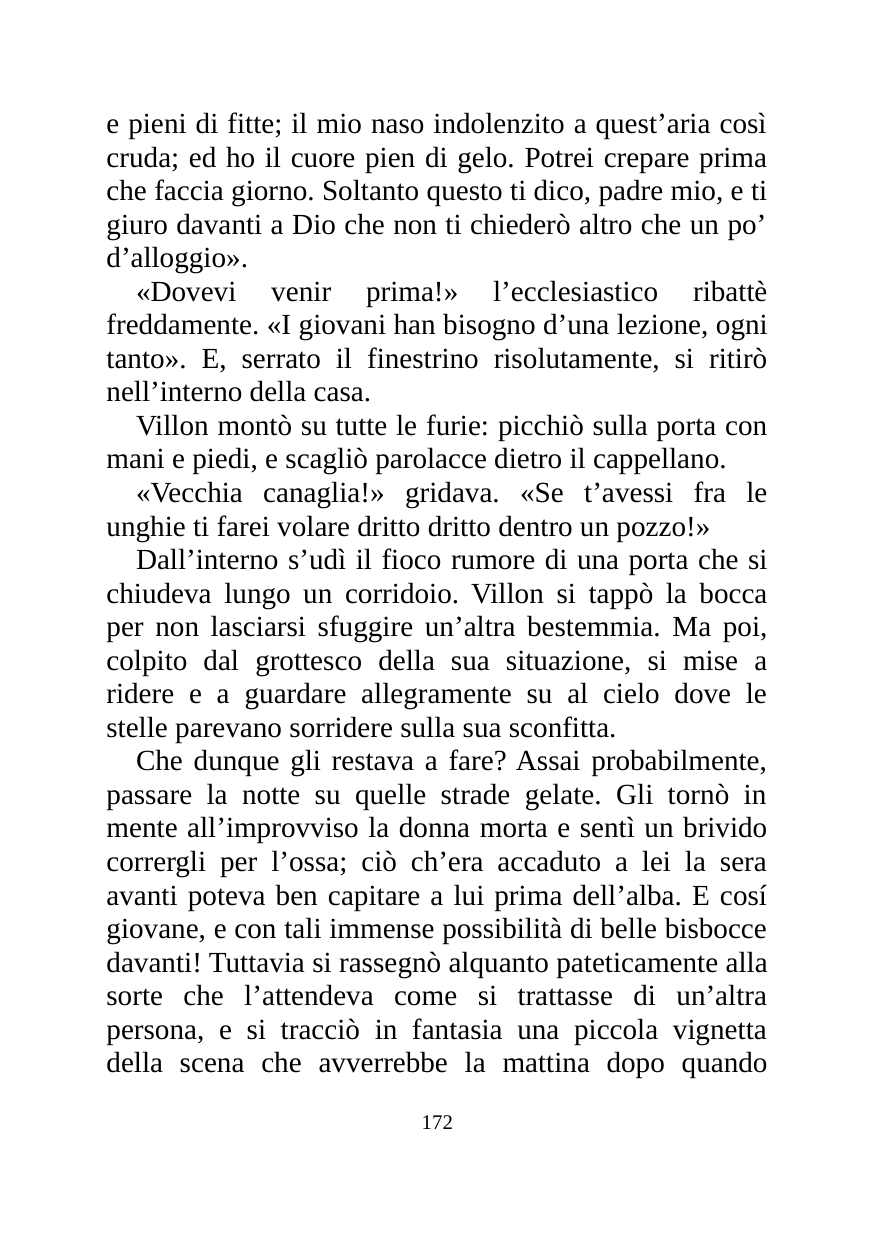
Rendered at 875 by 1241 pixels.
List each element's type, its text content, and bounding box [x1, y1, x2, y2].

text Che dunque gli restava a fare? Assai probabilmente, passare la notte su quelle strade gelate. Gli tornò in mente all’improvviso la donna morta e sentì un brivido corrergli per l’ossa; ciò ch’era accaduto a lei la sera avanti poteva ben capitare a lui prima dell’alba. E cosí giovane, e con tali immense possibilità di belle bisbocce davanti! Tuttavia si rassegnò alquanto pateticamente alla sorte che l’attendeva come si trattasse di un’altra persona, e si tracciò in fantasia una piccola vignetta della scena che avverrebbe la mattina dopo quando [106, 743, 768, 1079]
text Dall’interno s’udì il fioco rumore di una porta che si chiudeva lungo un corridoio. Villon si tappò la bocca per non lasciarsi sfuggire un’altra bestemmia. Ma poi, colpito dal grottesco della sua situazione, si mise a ridere e a guardare allegramente su al cielo dove le stelle parevano sorridere sulla sua sconfitta. [106, 542, 768, 743]
text «Dovevi venir prima!» l’ecclesiastico ribattè freddamente. «I giovani han bisogno d’una lezione, ogni tanto». E, serrato il finestrino risolutamente, si ritirò nell’interno della casa. [106, 274, 768, 408]
text e pieni di fitte; il mio naso indolenzito a quest’aria così cruda; ed ho il cuore pien di gelo. Potrei crepare prima che faccia giorno. Soltanto questo ti dico, padre mio, e ti giuro davanti a Dio che non ti chiederò altro che un po’ d’alloggio». [106, 106, 768, 274]
text «Vecchia canaglia!» gridava. «Se t’avessi fra le unghie ti farei volare dritto dritto dentro un pozzo!» [106, 475, 768, 542]
text Villon montò su tutte le furie: picchiò sulla porta con mani e piedi, e scagliò parolacce dietro il cappellano. [106, 408, 768, 475]
